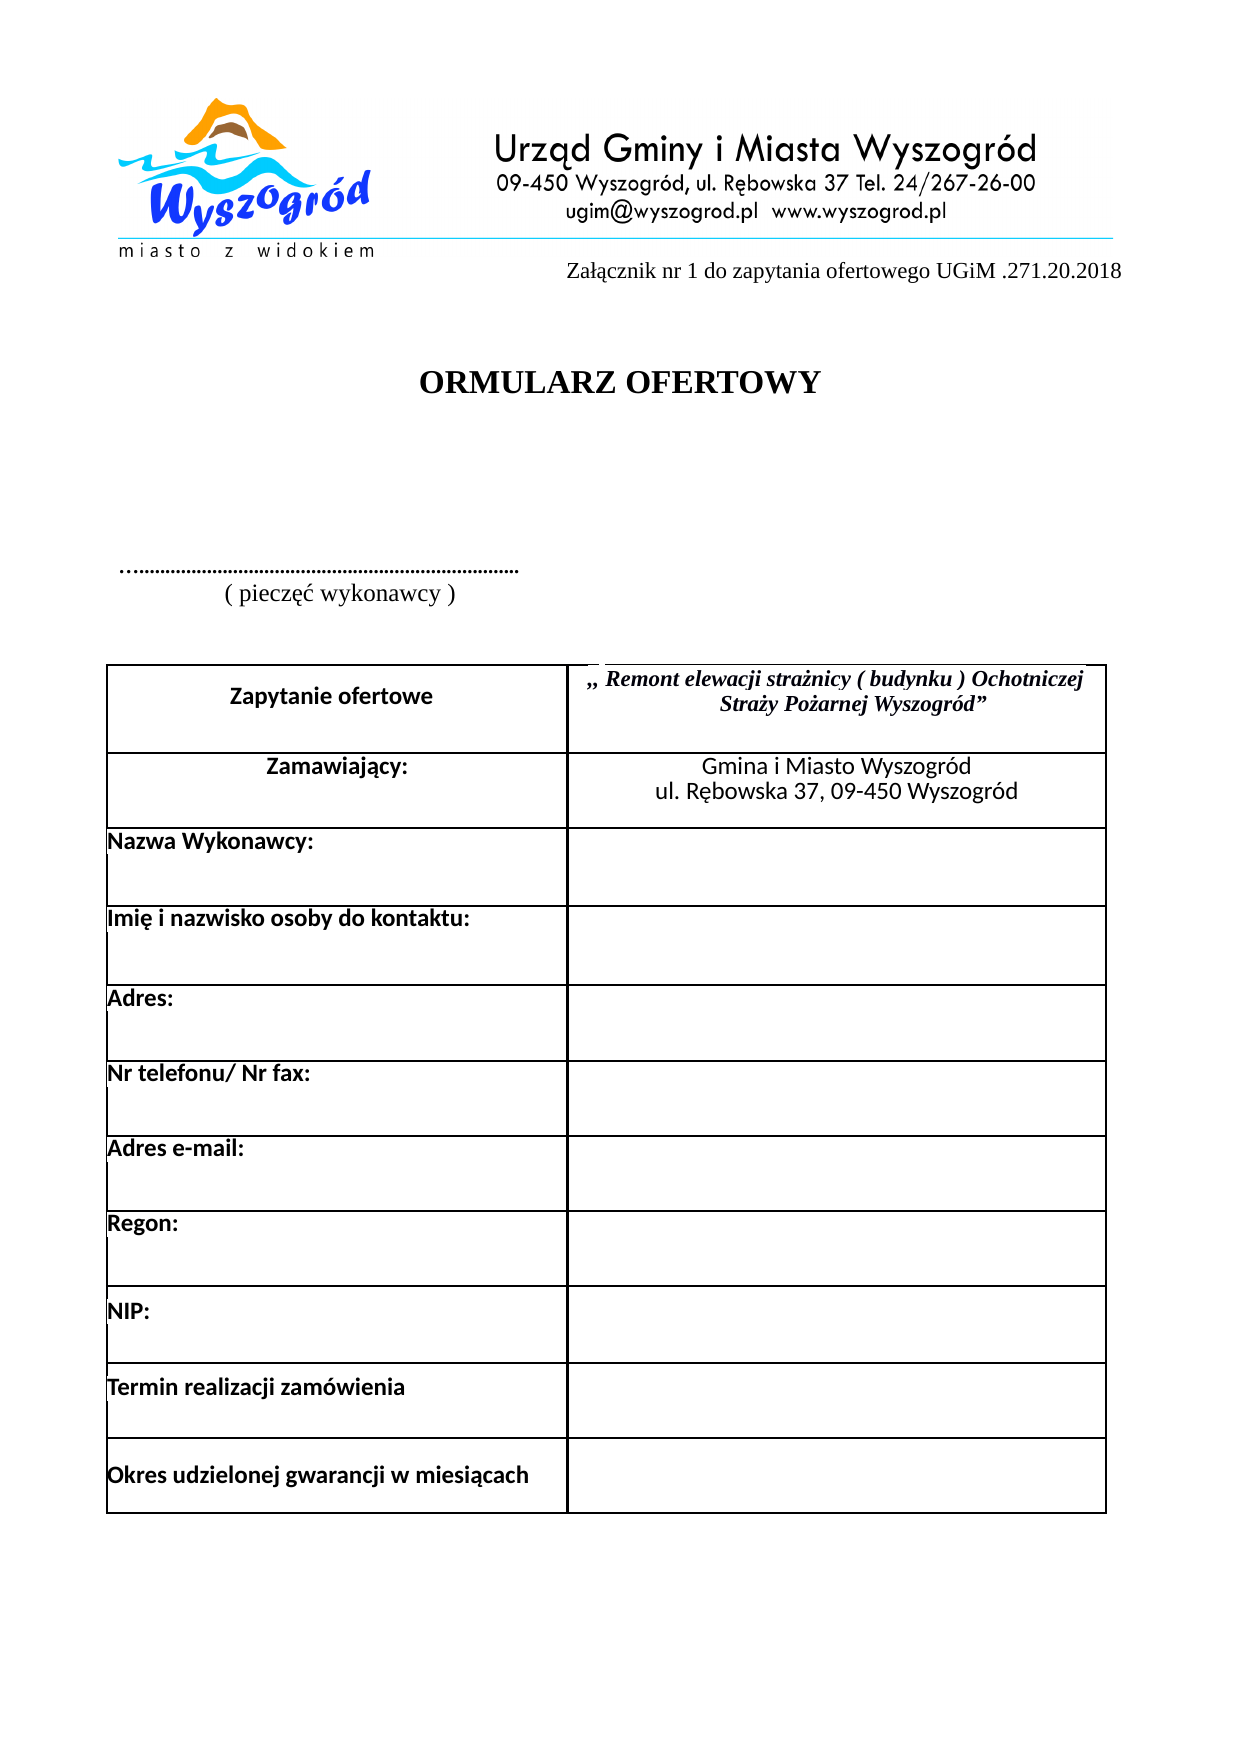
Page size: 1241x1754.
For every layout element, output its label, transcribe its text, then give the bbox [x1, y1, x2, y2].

text ORMULARZ OFERTOWY [118, 362, 1122, 401]
table_cell Nazwa Wykonawcy: [108, 829, 566, 905]
text …......................................................................... [118, 554, 1122, 578]
table_cell Zamawiający: [108, 754, 566, 827]
table_cell Gmina i Miasto Wyszogród ul. Rębowska 37, 09-450 Wyszogród [569, 754, 1105, 827]
picture [118, 240, 1114, 257]
table_cell [569, 1439, 1105, 1512]
table_header Zapytanie ofertowe [108, 666, 566, 752]
table_cell Imię i nazwisko osoby do kontaktu: [108, 907, 566, 984]
table_cell Adres: [108, 986, 566, 1059]
table_cell [569, 1137, 1105, 1210]
table_cell Adres e-mail: [108, 1137, 566, 1210]
text Załącznik nr 1 do zapytania ofertowego UGiM .271.20.2018 [118, 257, 1122, 283]
table_cell Regon: [108, 1212, 566, 1285]
table_cell [569, 907, 1105, 984]
table_cell NIP: [108, 1287, 566, 1362]
table_cell Nr telefonu/ Nr fax: [108, 1062, 566, 1134]
table_cell [569, 829, 1105, 905]
text ( pieczęć wykonawcy ) [118, 578, 1122, 607]
table_cell [569, 1287, 1105, 1362]
table_cell [569, 1212, 1105, 1285]
table_cell [569, 986, 1105, 1059]
table_cell [569, 1062, 1105, 1134]
table_cell Termin realizacji zamówienia [108, 1364, 566, 1437]
table_cell Okres udzielonej gwarancji w miesiącach [108, 1439, 566, 1512]
table_header ,, Remont elewacji strażnicy ( budynku ) Ochotniczej Straży Pożarnej Wyszogród” [569, 666, 1105, 752]
picture [118, 98, 1114, 237]
table_cell [569, 1364, 1105, 1437]
